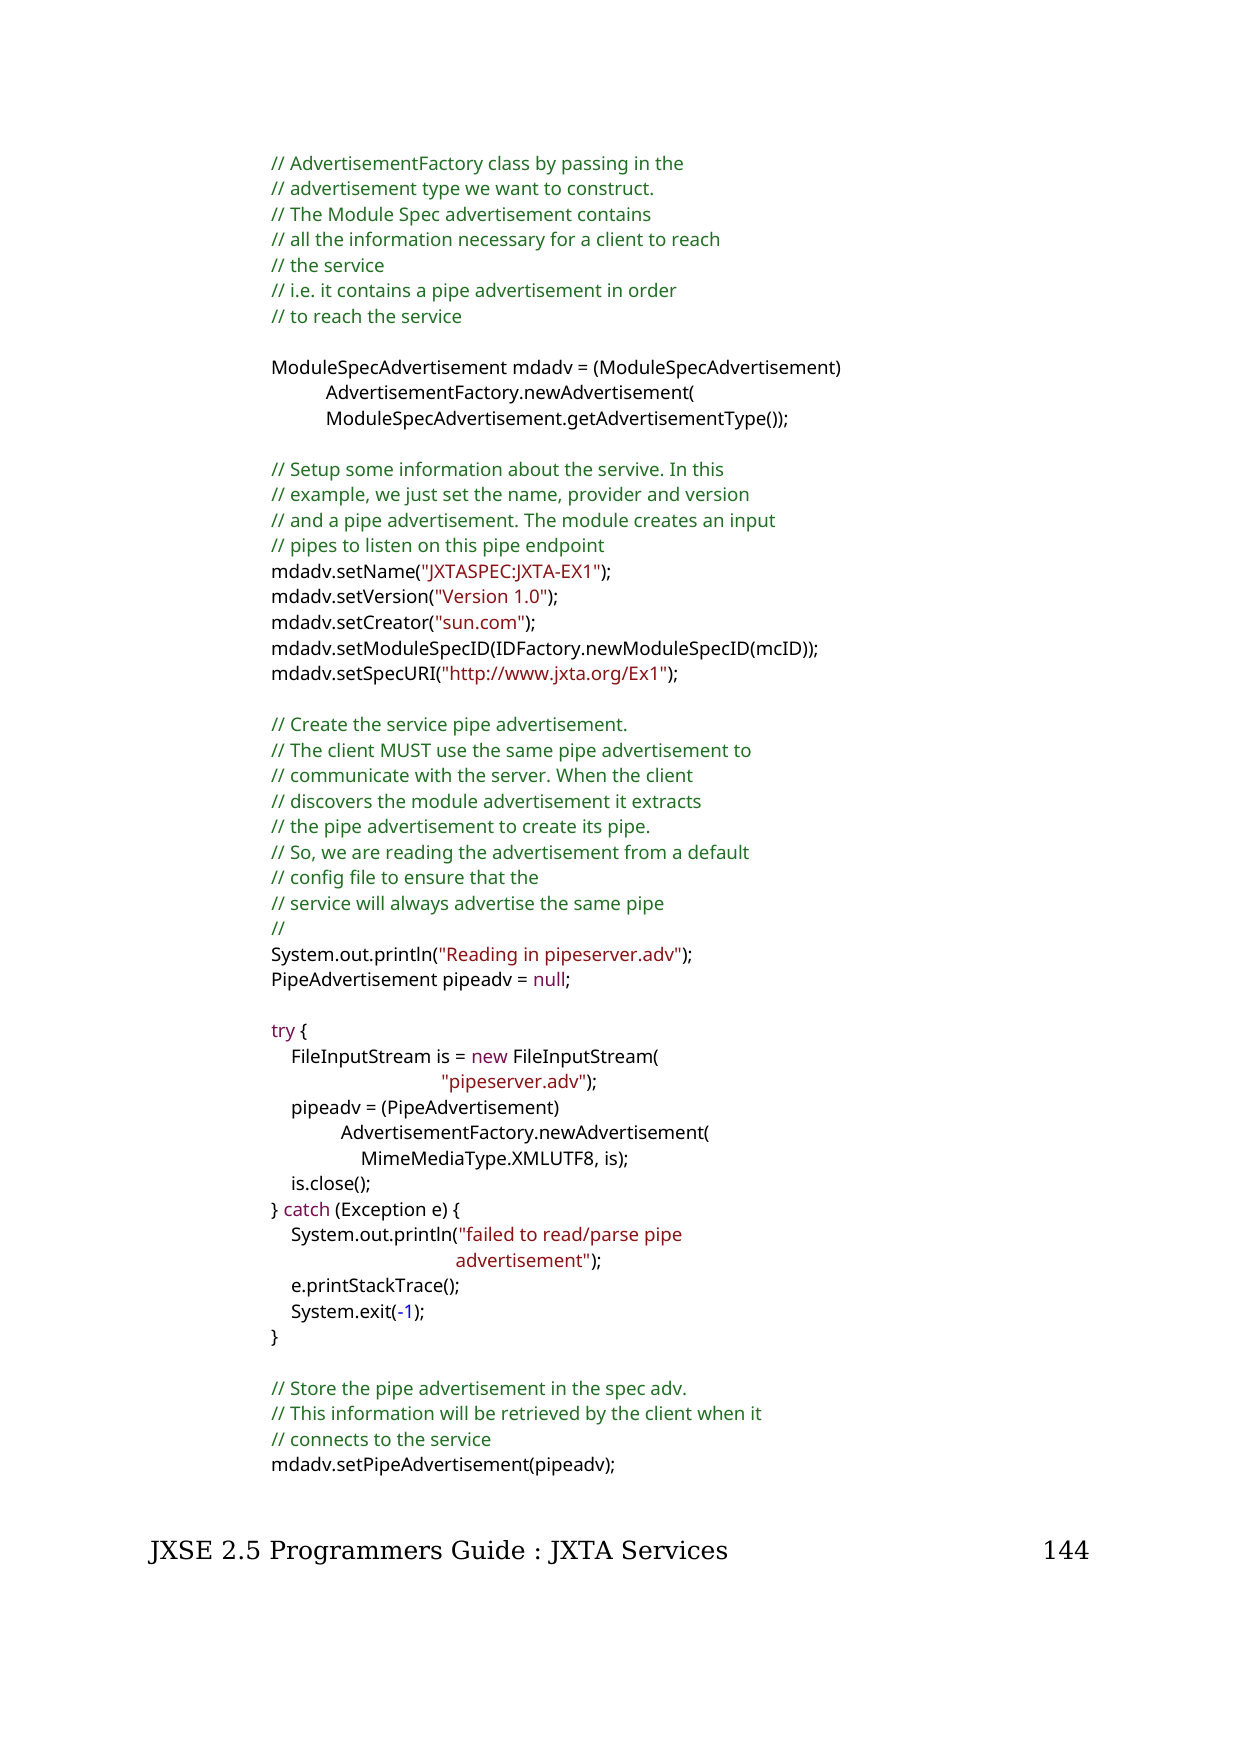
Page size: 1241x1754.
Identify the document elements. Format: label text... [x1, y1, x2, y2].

text // communicate with the server. When the client [211, 762, 1240, 788]
text ModuleSpecAdvertisement.getAdvertisementType()); [211, 405, 1240, 431]
text // Setup some information about the servive. In this [211, 456, 1240, 482]
text ModuleSpecAdvertisement mdadv = (ModuleSpecAdvertisement) [211, 354, 1240, 380]
text // Store the pipe advertisement in the spec adv. [211, 1375, 1240, 1401]
text // This information will be retrieved by the client when it [211, 1401, 1240, 1426]
text // So, we are reading the advertisement from a default [211, 839, 1240, 864]
text // and a pipe advertisement. The module creates an input [211, 507, 1240, 533]
text AdvertisementFactory.newAdvertisement( [211, 1120, 1240, 1145]
text is.close(); [211, 1171, 1240, 1196]
text MimeMediaType.XMLUTF8, is); [211, 1145, 1240, 1171]
text // connects to the service [211, 1426, 1240, 1452]
text mdadv.setCreator("sun.com"); [211, 609, 1240, 635]
text try { [211, 1018, 1240, 1043]
text mdadv.setName("JXTASPEC:JXTA-EX1"); [211, 558, 1240, 584]
text // discovers the module advertisement it extracts [211, 788, 1240, 813]
text PipeAdvertisement pipeadv = null; [211, 967, 1240, 992]
text // The Module Spec advertisement contains [211, 201, 1240, 227]
text mdadv.setPipeAdvertisement(pipeadv); [211, 1452, 1240, 1477]
text pipeadv = (PipeAdvertisement) [211, 1094, 1240, 1120]
text // advertisement type we want to construct. [211, 176, 1240, 201]
text // pipes to listen on this pipe endpoint [211, 533, 1240, 558]
text mdadv.setModuleSpecID(IDFactory.newModuleSpecID(mcID)); [211, 635, 1240, 660]
text e.printStackTrace(); [211, 1273, 1240, 1298]
text // [211, 916, 1240, 941]
text // service will always advertise the same pipe [211, 890, 1240, 916]
text // i.e. it contains a pipe advertisement in order [211, 278, 1240, 303]
text advertisement"); [211, 1247, 1240, 1273]
text // The client MUST use the same pipe advertisement to [211, 737, 1240, 762]
text // the service [211, 252, 1240, 278]
text } [211, 1324, 1240, 1349]
text AdvertisementFactory.newAdvertisement( [211, 380, 1240, 405]
text FileInputStream is = new FileInputStream( [211, 1043, 1240, 1069]
text mdadv.setVersion("Version 1.0"); [211, 584, 1240, 609]
text // to reach the service [211, 303, 1240, 329]
text // config file to ensure that the [211, 864, 1240, 890]
text System.out.println("Reading in pipeserver.adv"); [211, 941, 1240, 967]
text // Create the service pipe advertisement. [211, 711, 1240, 737]
text System.exit(-1); [211, 1298, 1240, 1324]
text // AdvertisementFactory class by passing in the [211, 150, 1240, 176]
text // all the information necessary for a client to reach [211, 227, 1240, 252]
text System.out.println("failed to read/parse pipe [211, 1222, 1240, 1247]
text // the pipe advertisement to create its pipe. [211, 813, 1240, 839]
text } catch (Exception e) { [211, 1196, 1240, 1222]
text mdadv.setSpecURI("http://www.jxta.org/Ex1"); [211, 660, 1240, 686]
text // example, we just set the name, provider and version [211, 482, 1240, 507]
text "pipeserver.adv"); [211, 1069, 1240, 1094]
